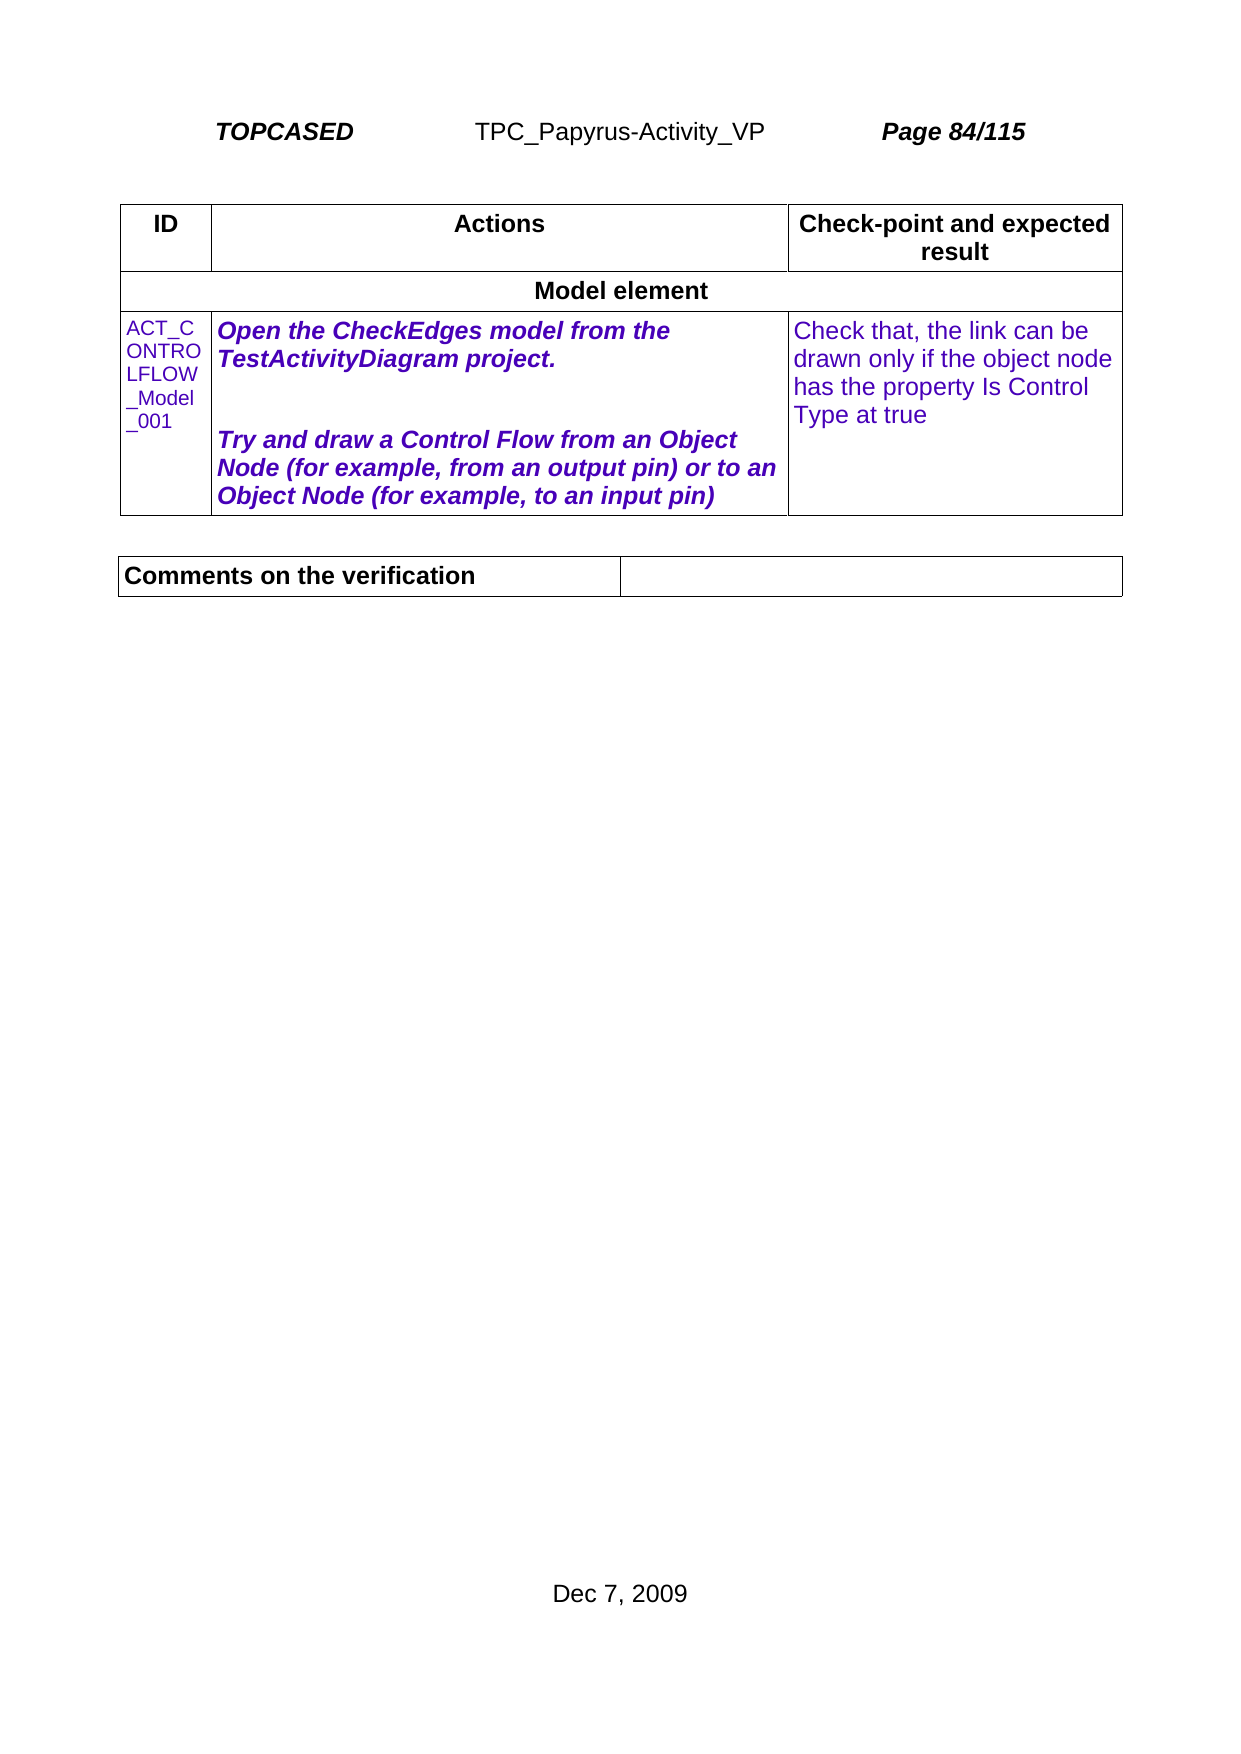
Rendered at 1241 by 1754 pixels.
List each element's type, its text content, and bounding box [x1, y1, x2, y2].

table_header Actions [212, 205, 787, 271]
table_header ID [121, 205, 211, 271]
table_cell Open the CheckEdges model from the TestActivityDiagram project. Try and draw a Control Flow from an Object Node (for example, from an output pin) or to an Object Node (for example, to an input pin) [212, 312, 787, 515]
table_header Check-point and expected result [789, 205, 1122, 271]
table_cell Check that, the link can be drawn only if the object node has the property Is Control Type at true [789, 312, 1122, 515]
table_header Comments on the verification [119, 557, 620, 596]
table_cell ACT_CONTROLFLOW_Model_001 [121, 312, 211, 515]
table_header [621, 557, 1122, 596]
table_cell Model element [121, 272, 1122, 311]
